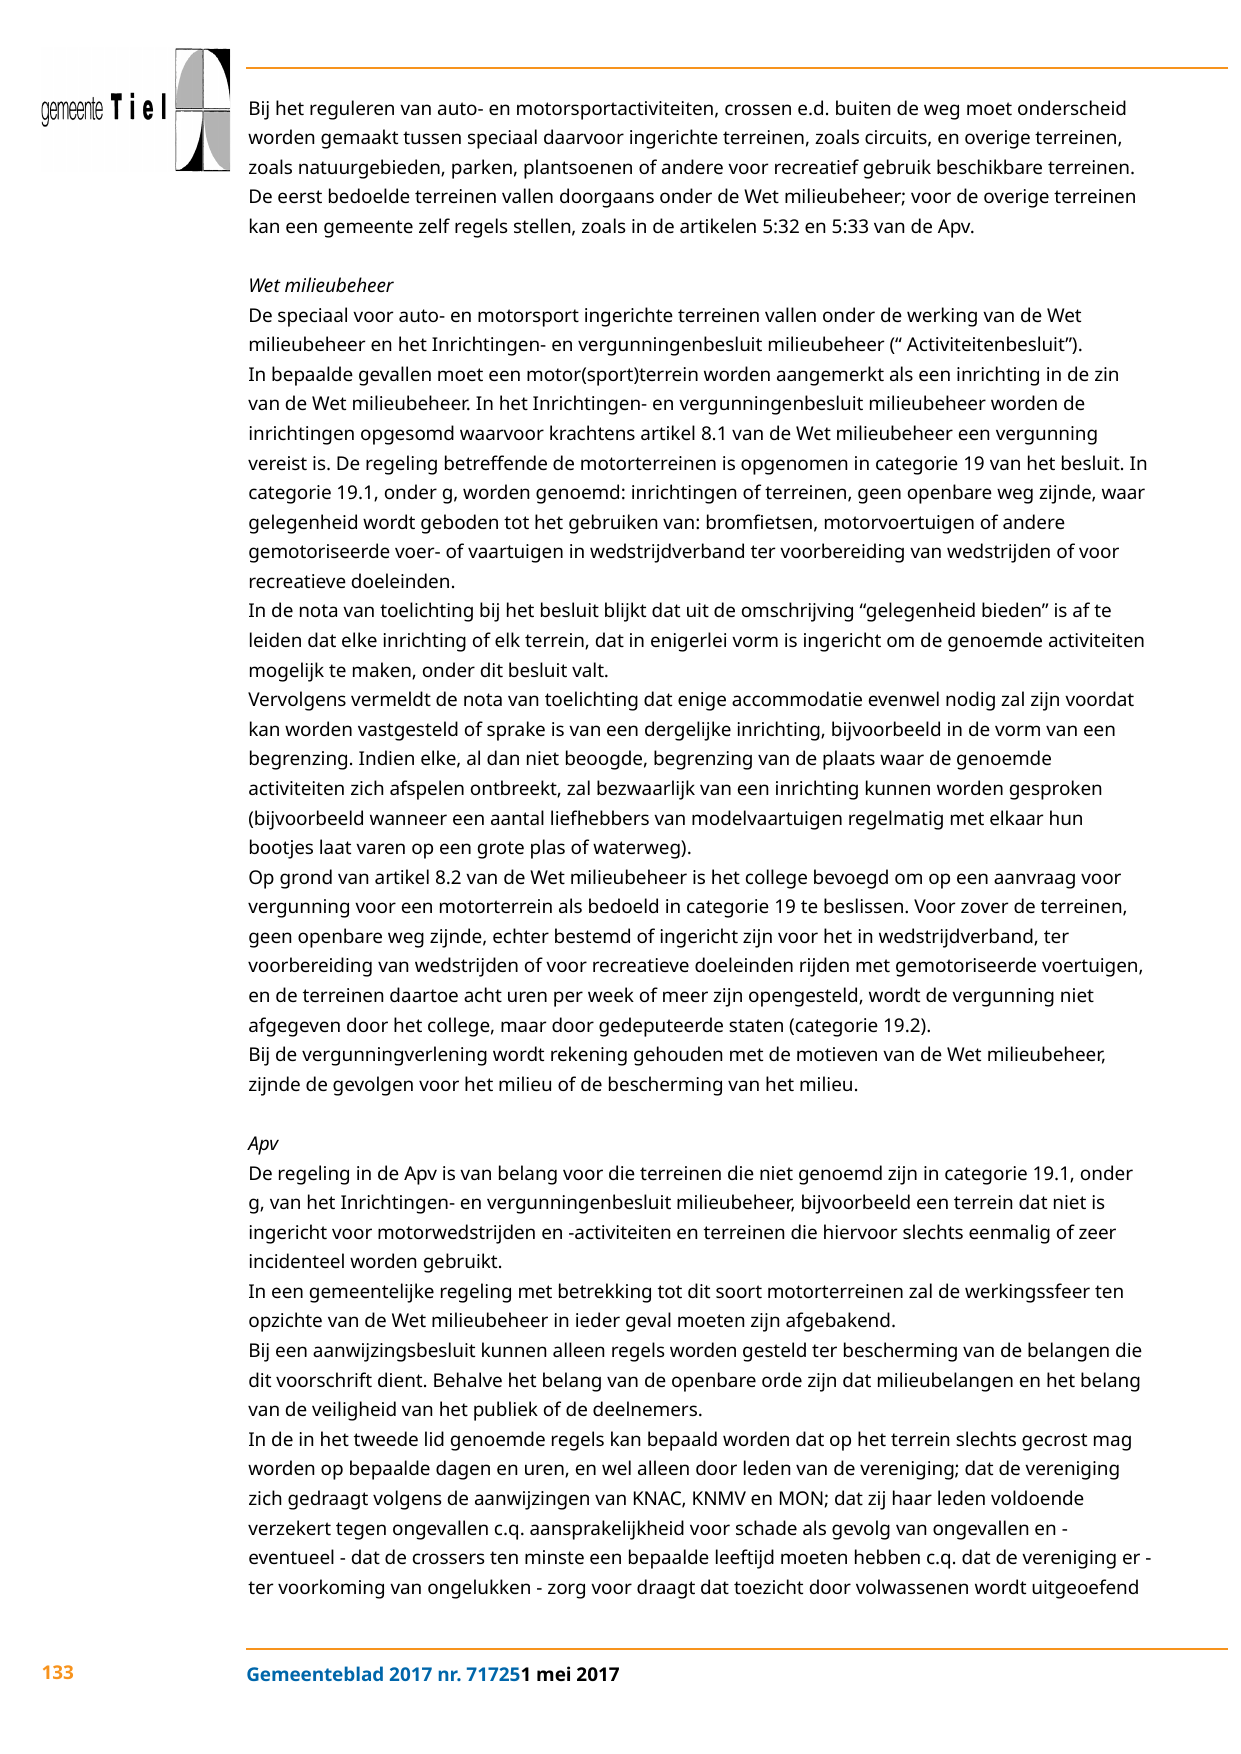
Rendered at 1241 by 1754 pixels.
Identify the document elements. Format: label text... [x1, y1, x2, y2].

text Bij het reguleren van auto- en motorsportactiviteiten, crossen e.d. buiten de weg moet onderscheid worden gemaakt tussen speciaal daarvoor ingerichte terreinen, zoals circuits, en overige terreinen, zoals natuurgebieden, parken, plantsoenen of andere voor recreatief gebruik beschikbare terreinen. De eerst bedoelde terreinen vallen doorgaans onder de Wet milieubeheer; voor de overige terreinen kan een gemeente zelf regels stellen, zoals in de artikelen 5:32 en 5:33 van de Apv. [248, 95, 1152, 239]
text De speciaal voor auto- en motorsport ingerichte terreinen vallen onder de werking van de Wet milieubeheer en het Inrichtingen- en vergunningenbesluit milieubeheer (“ Activiteitenbesluit”). [248, 302, 1152, 357]
text De regeling in de Apv is van belang voor die terreinen die niet genoemd zijn in categorie 19.1, onder g, van het Inrichtingen- en vergunningenbesluit milieubeheer, bijvoorbeeld een terrein dat niet is ingericht voor motorwedstrijden en -activiteiten en terreinen die hiervoor slechts eenmalig of zeer incidenteel worden gebruikt. [248, 1160, 1152, 1274]
text Wet milieubeheer [248, 272, 1152, 298]
text Bij een aanwijzingsbesluit kunnen alleen regels worden gesteld ter bescherming van de belangen die dit voorschrift dient. Behalve het belang van de openbare orde zijn dat milieubelangen en het belang van de veiligheid van het publiek of de deelnemers. [248, 1337, 1152, 1422]
text Apv [248, 1130, 1152, 1156]
text Vervolgens vermeldt de nota van toelichting dat enige accommodatie evenwel nodig zal zijn voordat kan worden vastgesteld of sprake is van een dergelijke inrichting, bijvoorbeeld in de vorm van een begrenzing. Indien elke, al dan niet beoogde, begrenzing van de plaats waar de genoemde activiteiten zich afspelen ontbreekt, zal bezwaarlijk van een inrichting kunnen worden gesproken (bijvoorbeeld wanneer een aantal liefhebbers van modelvaartuigen regelmatig met elkaar hun bootjes laat varen op een grote plas of waterweg). [248, 686, 1152, 860]
text Op grond van artikel 8.2 van de Wet milieubeheer is het college bevoegd om op een aanvraag voor vergunning voor een motorterrein als bedoeld in categorie 19 te beslissen. Voor zover de terreinen, geen openbare weg zijnde, echter bestemd of ingericht zijn voor het in wedstrijdverband, ter voorbereiding van wedstrijden of voor recreatieve doeleinden rijden met gemotoriseerde voertuigen, en de terreinen daartoe acht uren per week of meer zijn opengesteld, wordt de vergunning niet afgegeven door het college, maar door gedeputeerde staten (categorie 19.2). [248, 864, 1152, 1038]
picture [41, 47, 231, 172]
text In een gemeentelijke regeling met betrekking tot dit soort motorterreinen zal de werkingssfeer ten opzichte van de Wet milieubeheer in ieder geval moeten zijn afgebakend. [248, 1278, 1152, 1333]
text In bepaalde gevallen moet een motor(sport)terrein worden aangemerkt als een inrichting in de zin van de Wet milieubeheer. In het Inrichtingen- en vergunningenbesluit milieubeheer worden de inrichtingen opgesomd waarvoor krachtens artikel 8.1 van de Wet milieubeheer een vergunning vereist is. De regeling betreffende de motorterreinen is opgenomen in categorie 19 van het besluit. In categorie 19.1, onder g, worden genoemd: inrichtingen of terreinen, geen openbare weg zijnde, waar gelegenheid wordt geboden tot het gebruiken van: bromfietsen, motorvoertuigen of andere gemotoriseerde voer- of vaartuigen in wedstrijdverband ter voorbereiding van wedstrijden of voor recreatieve doeleinden. [248, 361, 1152, 594]
text In de in het tweede lid genoemde regels kan bepaald worden dat op het terrein slechts gecrost mag worden op bepaalde dagen en uren, en wel alleen door leden van de vereniging; dat de vereniging zich gedraagt volgens de aanwijzingen van KNAC, KNMV en MON; dat zij haar leden voldoende verzekert tegen ongevallen c.q. aansprakelijkheid voor schade als gevolg van ongevallen en - eventueel - dat de crossers ten minste een bepaalde leeftijd moeten hebben c.q. dat de vereniging er - ter voorkoming van ongelukken - zorg voor draagt dat toezicht door volwassenen wordt uitgeoefend [248, 1426, 1152, 1600]
text In de nota van toelichting bij het besluit blijkt dat uit de omschrijving “gelegenheid bieden” is af te leiden dat elke inrichting of elk terrein, dat in enigerlei vorm is ingericht om de genoemde activiteiten mogelijk te maken, onder dit besluit valt. [248, 598, 1152, 683]
text Bij de vergunningverlening wordt rekening gehouden met de motieven van de Wet milieubeheer, zijnde de gevolgen voor het milieu of de bescherming van het milieu. [248, 1041, 1152, 1097]
